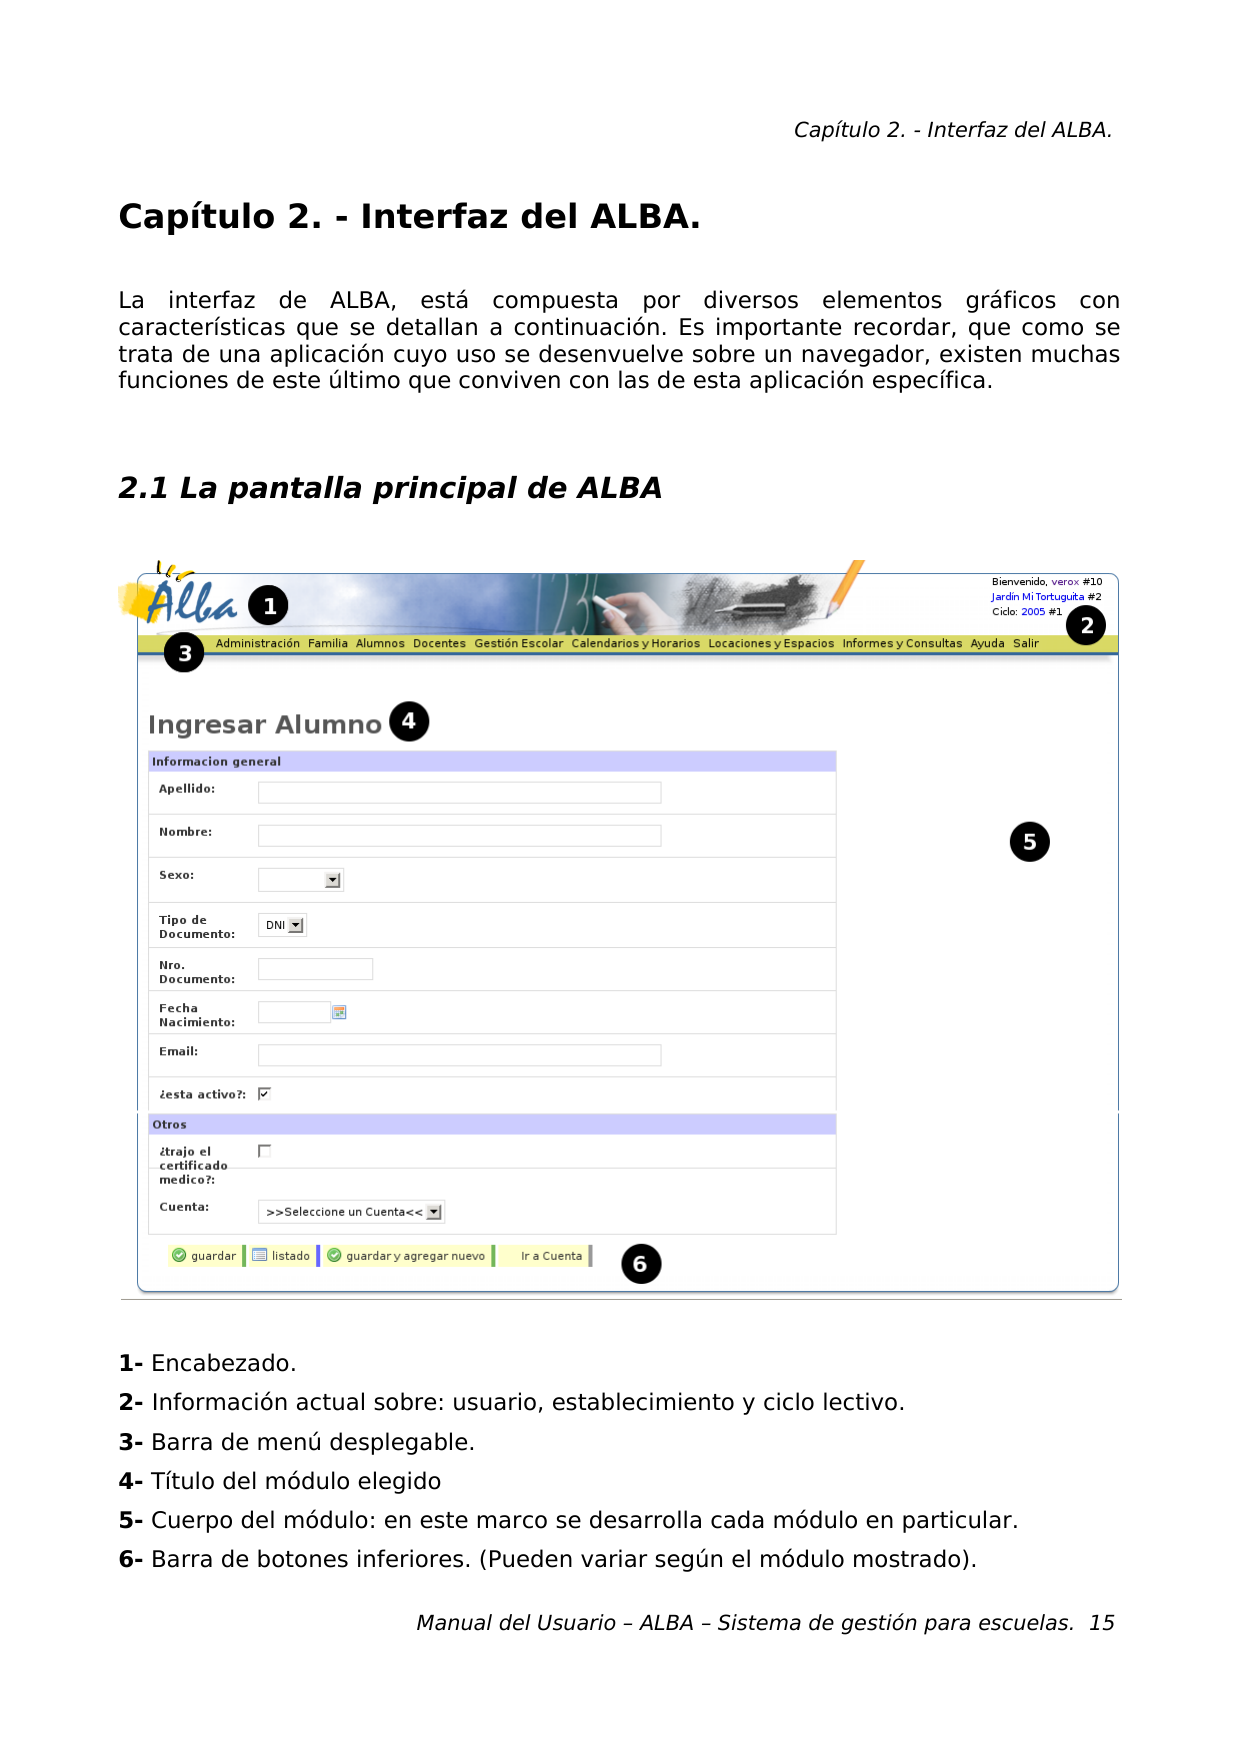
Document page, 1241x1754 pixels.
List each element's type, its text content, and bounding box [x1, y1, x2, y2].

text 2- Información actual sobre: usuario, establecimiento y ciclo lectivo. [118, 1389, 1122, 1416]
text 5- Cuerpo del módulo: en este marco se desarrolla cada módulo en particular. [118, 1507, 1122, 1534]
text La interfaz de ALBA, está compuesta por diversos elementos gráficos con características que se detallan a continuación. Es importante recordar, que como se trata de una aplicación cuyo uso se desenvuelve sobre un navegador, existen muchas funciones de este último que conviven con las de esta aplicación específica. [118, 288, 1122, 394]
subtitle 2.1 La pantalla principal de ALBA [118, 471, 1122, 505]
text 3- Barra de menú desplegable. [118, 1429, 1122, 1455]
picture [118, 556, 1122, 1312]
text 1- Encabezado. [118, 1350, 1122, 1377]
text 6- Barra de botones inferiores. (Pueden variar según el módulo mostrado). [118, 1546, 1122, 1573]
text 4- Título del módulo elegido [118, 1468, 1122, 1494]
subtitle Capítulo 2. - Interfaz del ALBA. [118, 197, 1122, 236]
